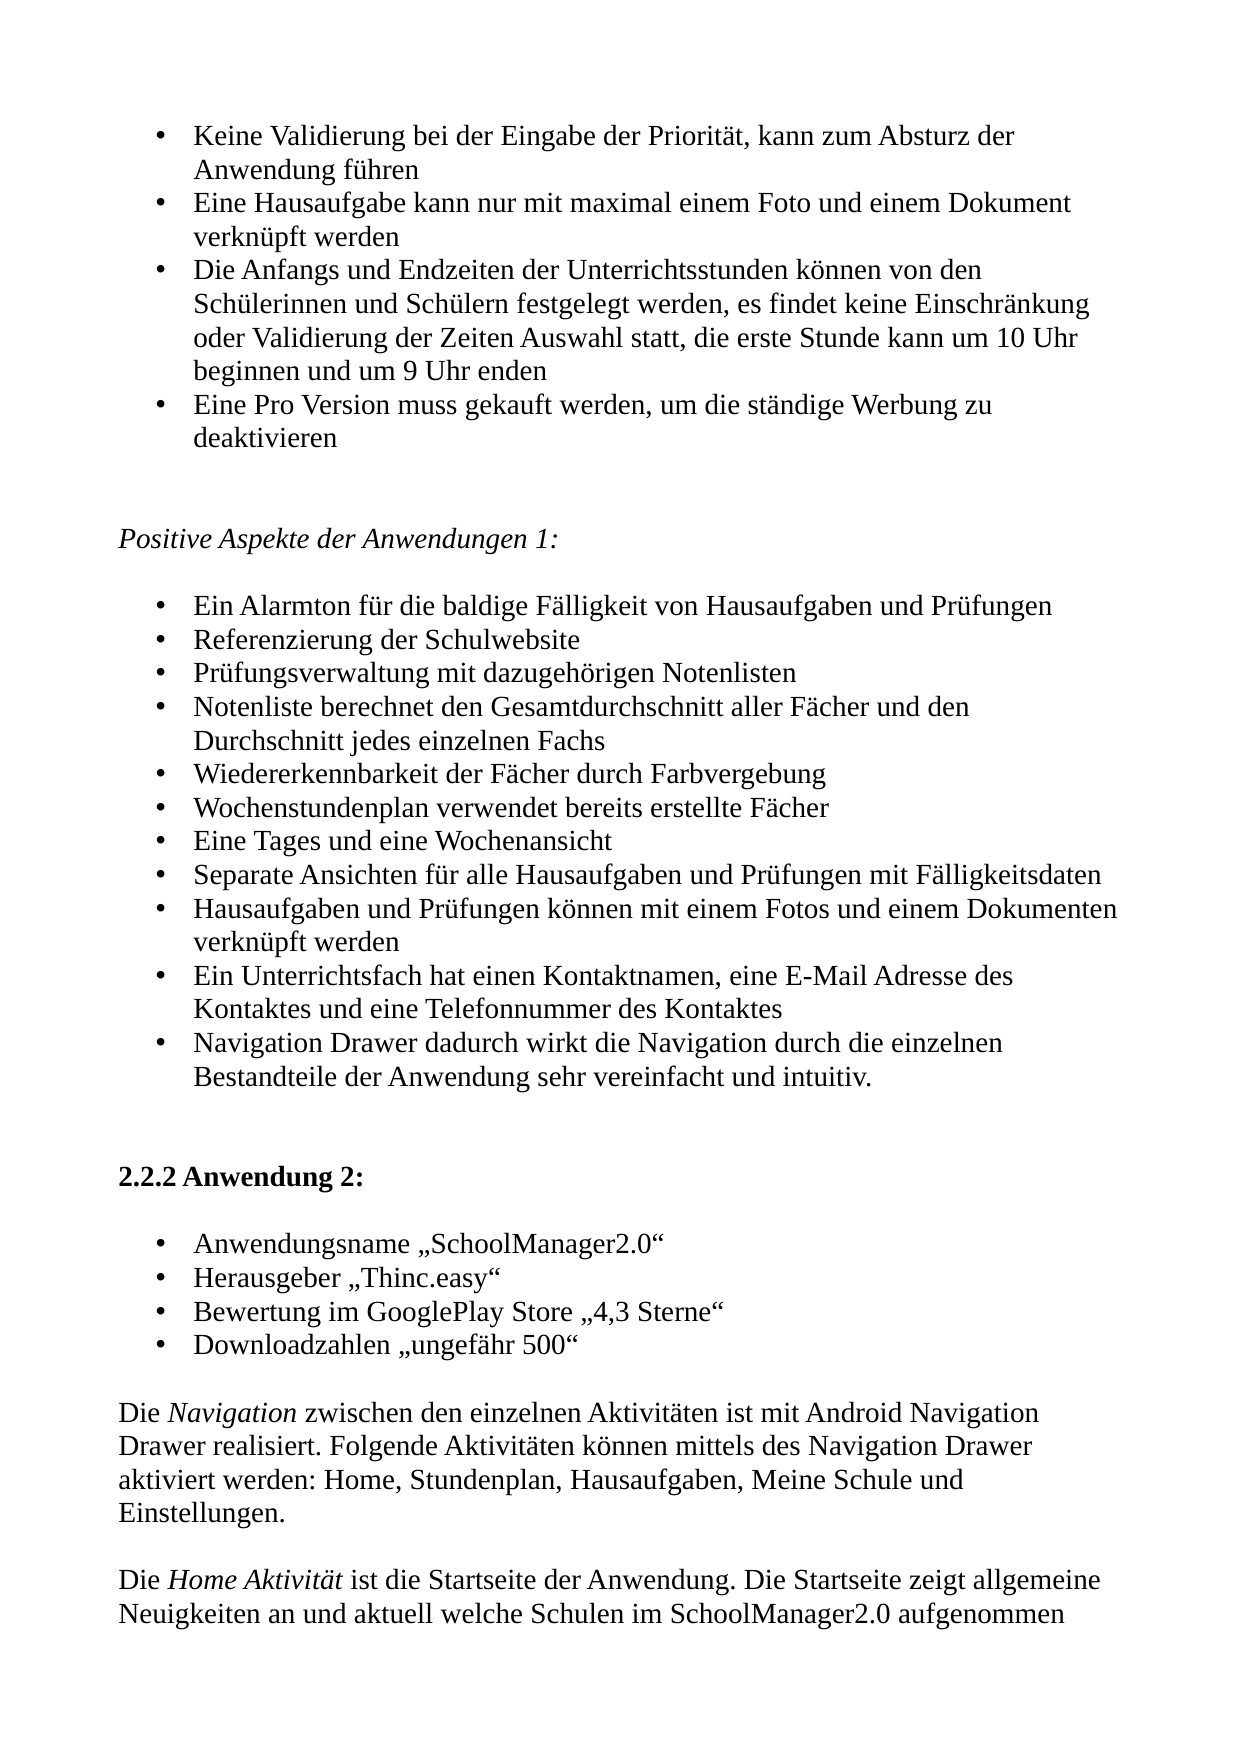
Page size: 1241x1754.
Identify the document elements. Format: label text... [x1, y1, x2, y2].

text Die Home Aktivität ist die Startseite der Anwendung. Die Startseite zeigt allgemeine Neuigkeiten an und aktuell welche Schulen im SchoolManager2.0 aufgenommen [118, 1562, 1122, 1629]
list Ein Alarmton für die baldige Fälligkeit von Hausaufgaben und Prüfungen [156, 588, 1122, 622]
list Anwendungsname „SchoolManager2.0“ [156, 1227, 1122, 1260]
list Herausgeber „Thinc.easy“ [156, 1260, 1122, 1294]
list Referenzierung der Schulwebsite [156, 622, 1122, 655]
list Downloadzahlen „ungefähr 500“ [156, 1327, 1122, 1361]
list Ein Unterrichtsfach hat einen Kontaktnamen, eine E-Mail Adresse des Kontaktes und eine Telefonnummer des Kontaktes [156, 958, 1122, 1025]
list Wiedererkennbarkeit der Fächer durch Farbvergebung [156, 756, 1122, 790]
list Hausaufgaben und Prüfungen können mit einem Fotos und einem Dokumenten verknüpft werden [156, 891, 1122, 958]
list Eine Tages und eine Wochenansicht [156, 823, 1122, 857]
list Prüfungsverwaltung mit dazugehörigen Notenlisten [156, 655, 1122, 689]
list Die Anfangs und Endzeiten der Unterrichtsstunden können von den Schülerinnen und Schülern festgelegt werden, es findet keine Einschränkung oder Validierung der Zeiten Auswahl statt, die erste Stunde kann um 10 Uhr beginnen und um 9 Uhr enden [156, 252, 1122, 387]
list Eine Pro Version muss gekauft werden, um die ständige Werbung zu deaktivieren [156, 387, 1122, 454]
list Keine Validierung bei der Eingabe der Priorität, kann zum Absturz der Anwendung führen [156, 118, 1122, 185]
list Bewertung im GooglePlay Store „4,3 Sterne“ [156, 1294, 1122, 1327]
list Eine Hausaufgabe kann nur mit maximal einem Foto und einem Dokument verknüpft werden [156, 185, 1122, 252]
list Wochenstundenplan verwendet bereits erstellte Fächer [156, 790, 1122, 823]
list Notenliste berechnet den Gesamtdurchschnitt aller Fächer und den Durchschnitt jedes einzelnen Fachs [156, 689, 1122, 756]
text Positive Aspekte der Anwendungen 1: [118, 521, 1122, 554]
text Die Navigation zwischen den einzelnen Aktivitäten ist mit Android Navigation Drawer realisiert. Folgende Aktivitäten können mittels des Navigation Drawer aktiviert werden: Home, Stundenplan, Hausaufgaben, Meine Schule und Einstellungen. [118, 1395, 1122, 1529]
list Navigation Drawer dadurch wirkt die Navigation durch die einzelnen Bestandteile der Anwendung sehr vereinfacht und intuitiv. [156, 1025, 1122, 1092]
text 2.2.2 Anwendung 2: [118, 1159, 1122, 1193]
list Separate Ansichten für alle Hausaufgaben und Prüfungen mit Fälligkeitsdaten [156, 857, 1122, 891]
